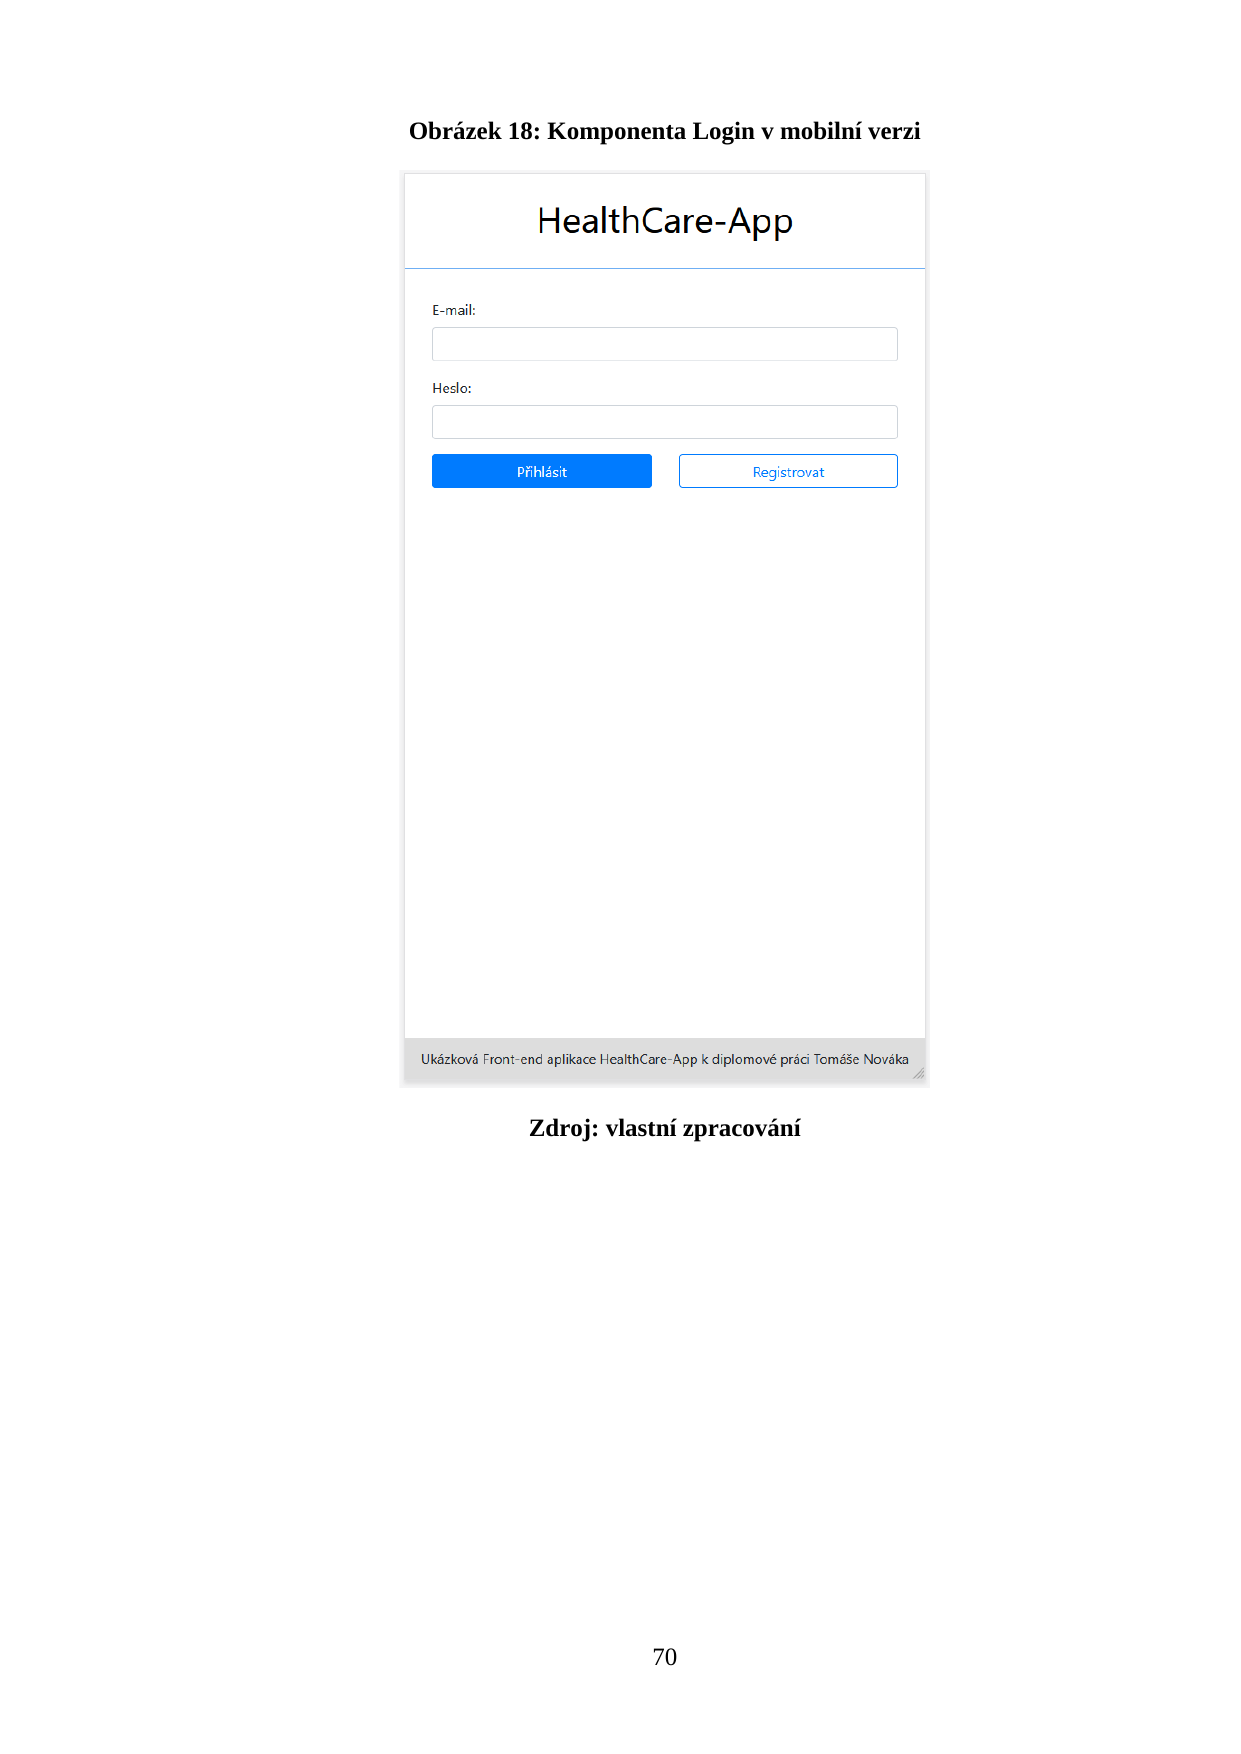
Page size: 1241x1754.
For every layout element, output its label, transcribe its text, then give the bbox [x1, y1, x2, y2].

picture [399, 170, 930, 1088]
text Zdroj: vlastní zpracování [399, 1113, 930, 1142]
text Obrázek 18: Komponenta Login v mobilní verzi [399, 116, 930, 145]
